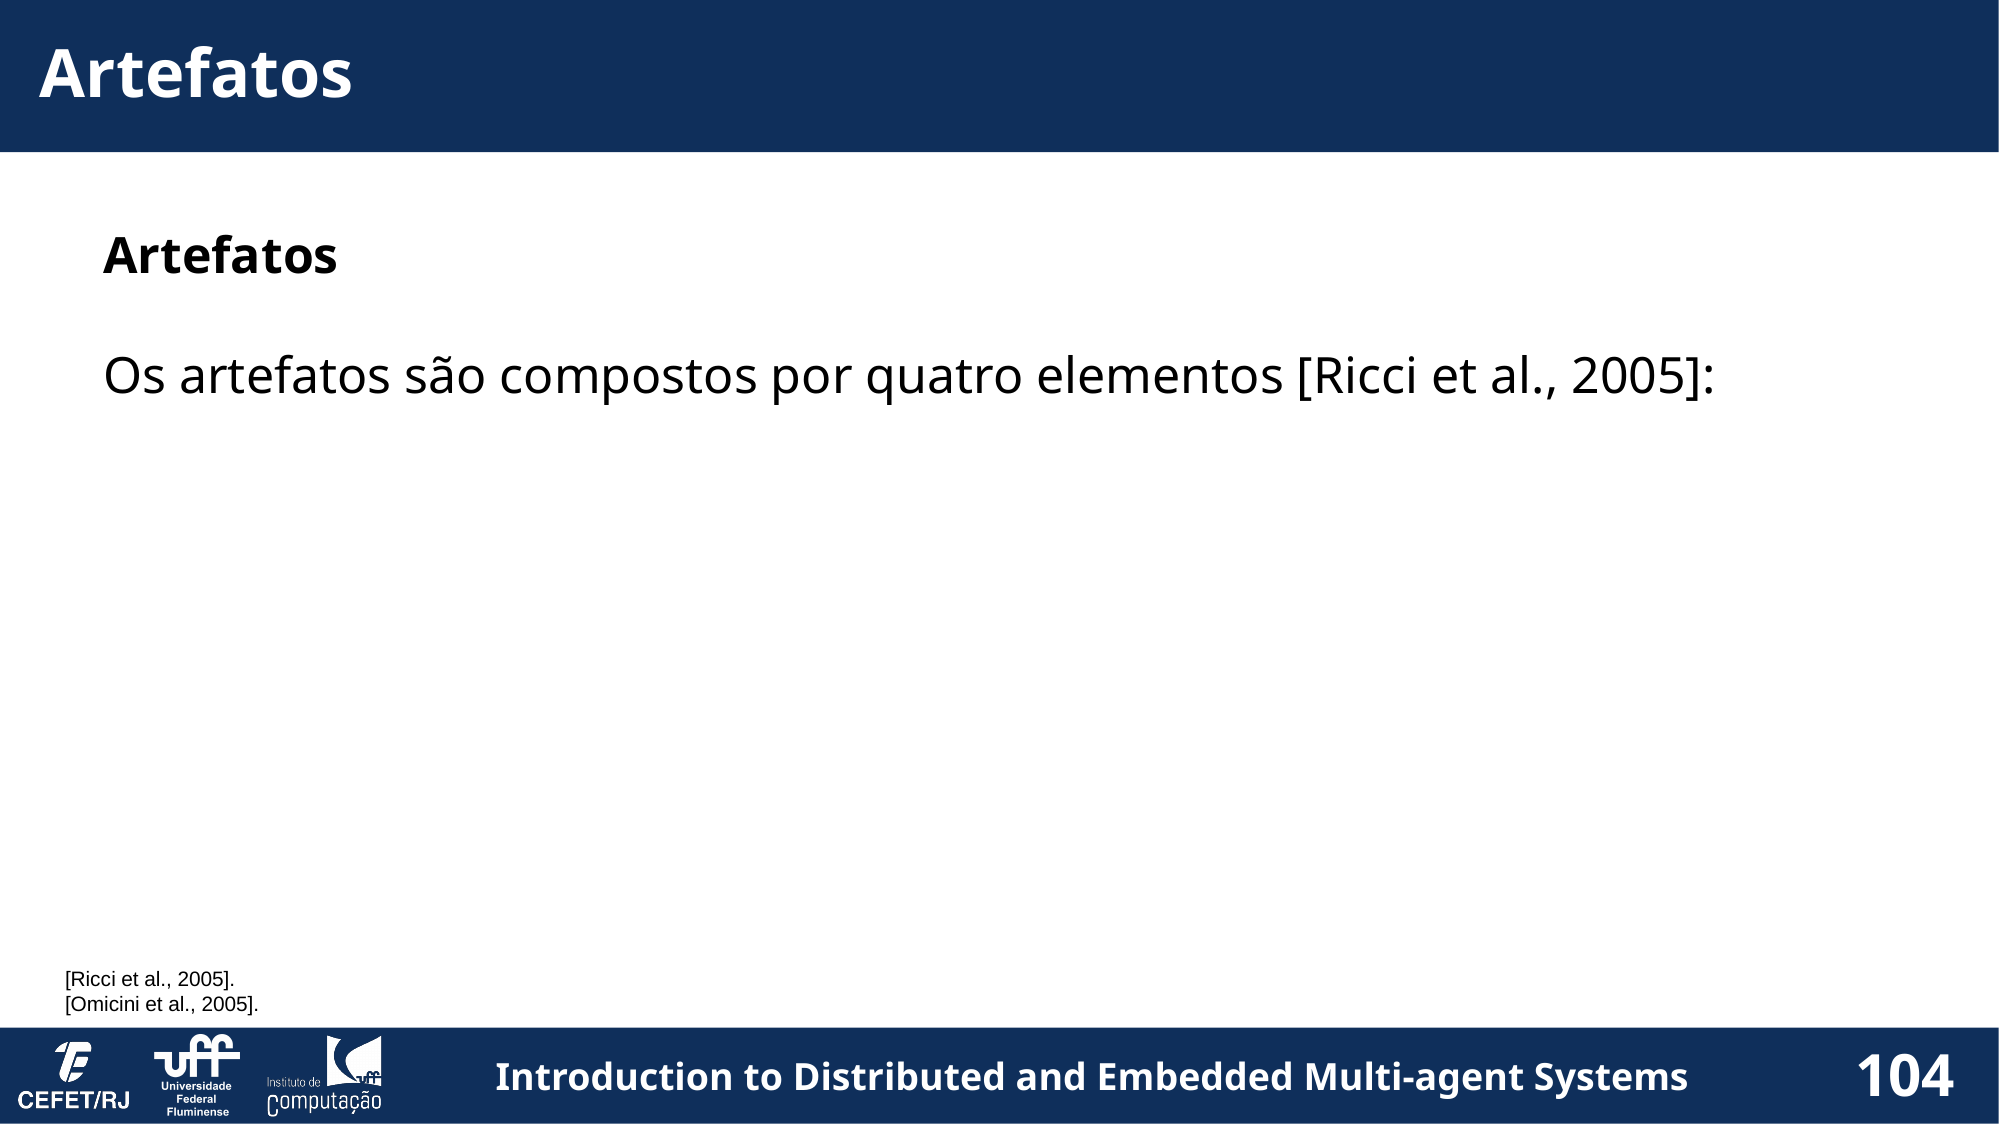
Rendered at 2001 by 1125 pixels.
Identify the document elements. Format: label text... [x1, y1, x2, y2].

picture [153, 1033, 241, 1121]
text_box Artefatos Os artefatos são compostos por quatro elementos [Ricci et al., 2005]: [88, 216, 1947, 412]
text_box Artefatos [25, 23, 1999, 119]
picture [265, 1033, 383, 1117]
text_box [Ricci et al., 2005]. [Omicini et al., 2005]. [50, 958, 1969, 1024]
picture [18, 1021, 129, 1125]
